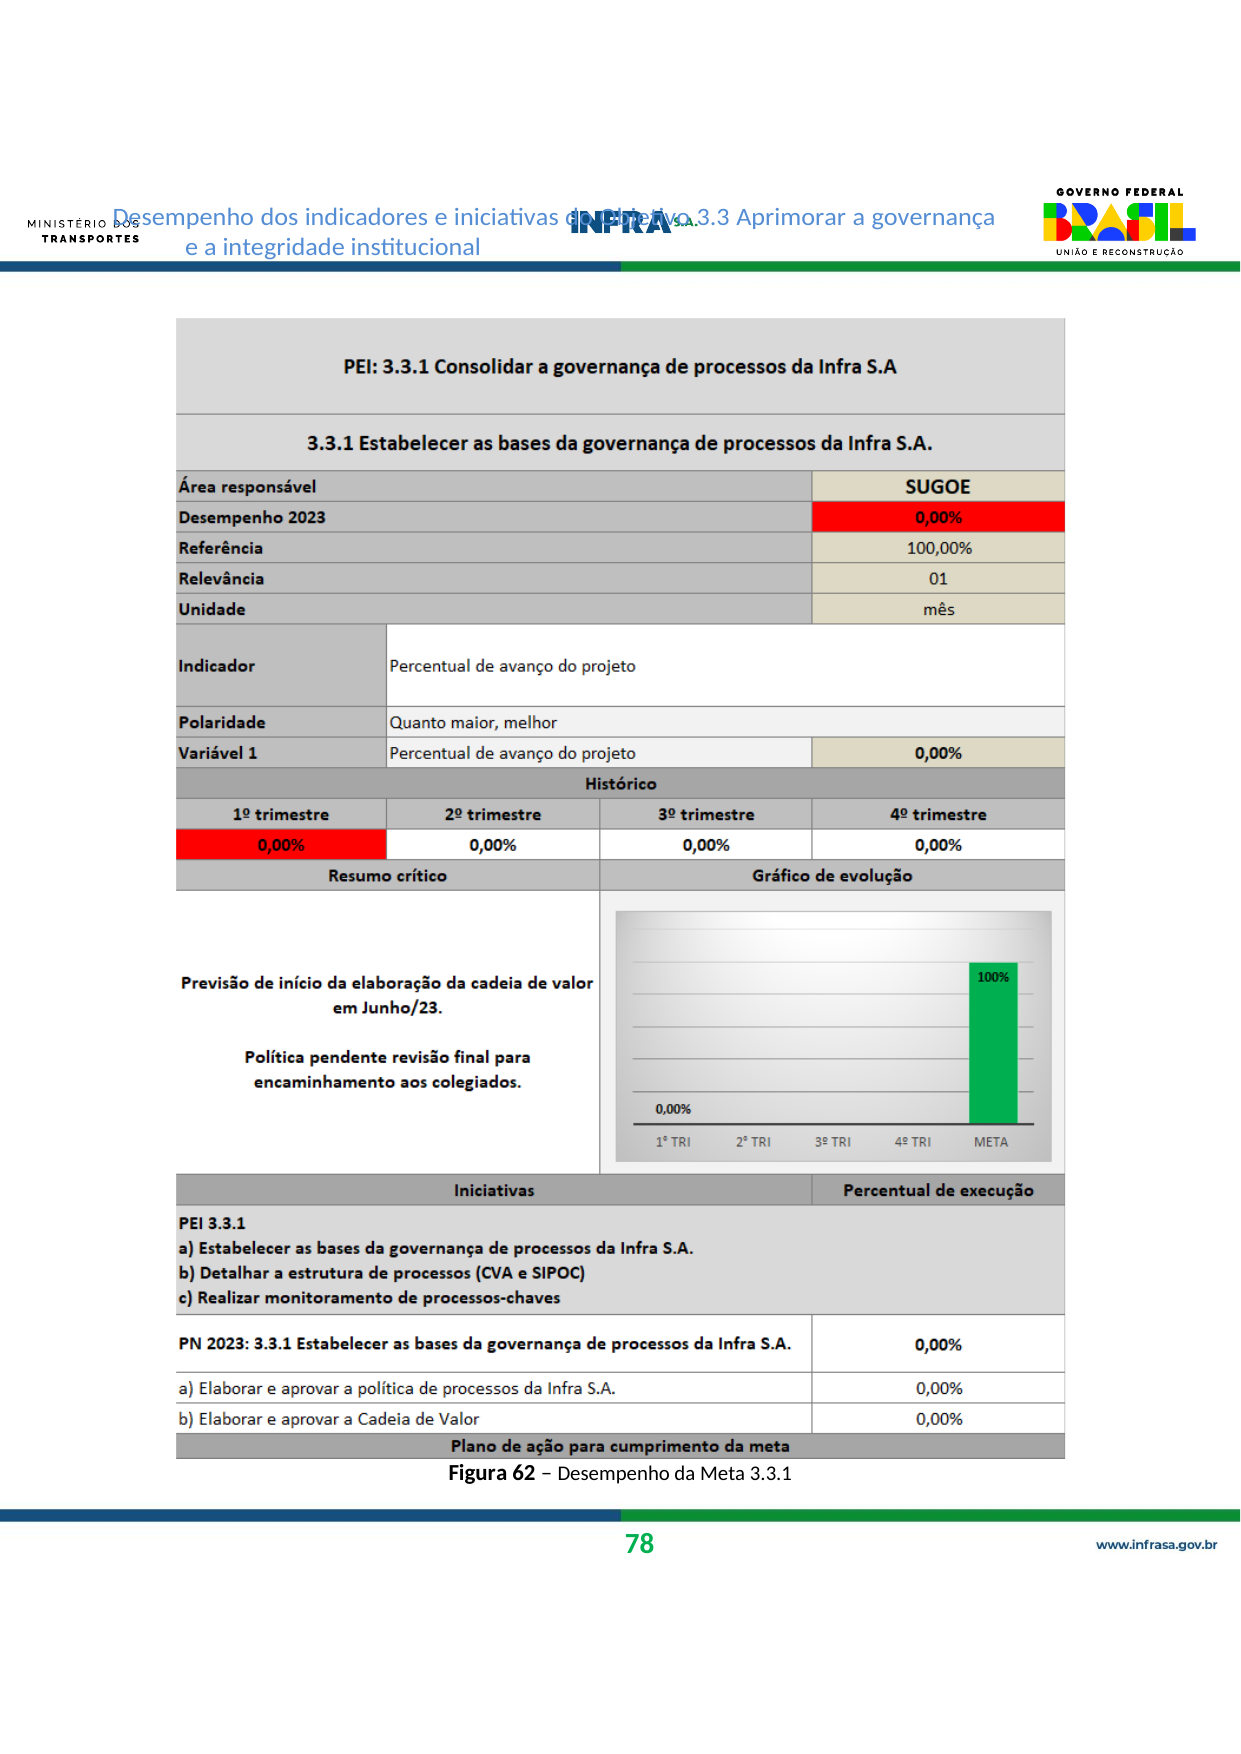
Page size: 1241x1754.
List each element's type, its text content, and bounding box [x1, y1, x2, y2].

subtitle Desempenho dos indicadores e iniciativas do Objetivo 3.3 Aprimorar a governança e a integridade institucional [112, 201, 997, 255]
text Figura 62 – Desempenho da Meta 3.3.1 [112, 1458, 1128, 1486]
